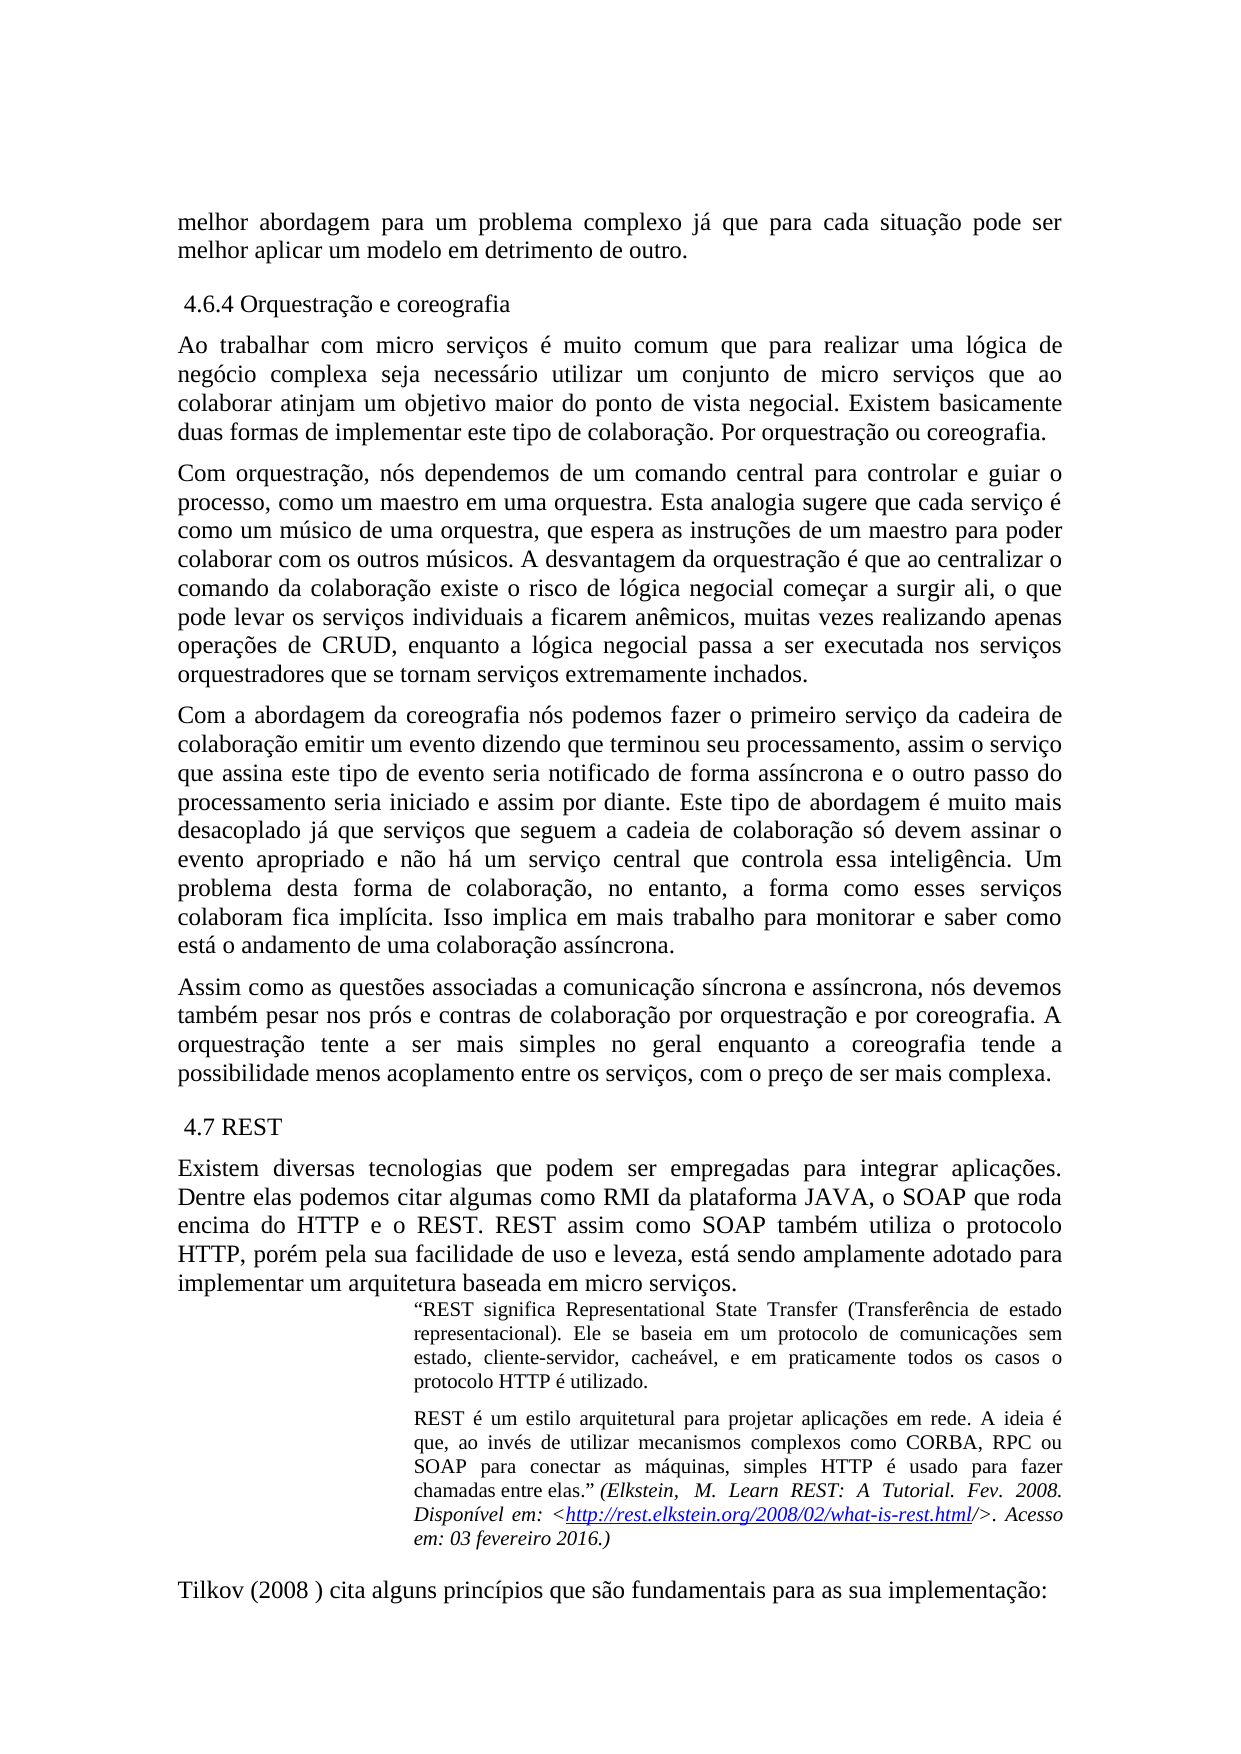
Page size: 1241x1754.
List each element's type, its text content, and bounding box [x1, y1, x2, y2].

subtitle Orquestração e coreografia [177, 289, 1063, 318]
text Tilkov (2008 ) cita alguns princípios que são fundamentais para as sua implementação: [177, 1575, 1063, 1604]
text “REST significa Representational State Transfer (Transferência de estado representacional). Ele se baseia em um protocolo de comunicações sem estado, cliente-servidor, cacheável, e em praticamente todos os casos o protocolo HTTP é utilizado. [413, 1297, 1063, 1393]
text REST é um estilo arquitetural para projetar aplicações em rede. A ideia é que, ao invés de utilizar mecanismos complexos como CORBA, RPC ou SOAP para conectar as máquinas, simples HTTP é usado para fazer chamadas entre elas.” (Elkstein, M. Learn REST: A Tutorial. Fev. 2008. Disponível em: <http://rest.elkstein.org/2008/02/what-is-rest.html/>. Acesso em: 03 fevereiro 2016.) [413, 1406, 1063, 1550]
text Com orquestração, nós dependemos de um comando central para controlar e guiar o processo, como um maestro em uma orquestra. Esta analogia sugere que cada serviço é como um músico de uma orquestra, que espera as instruções de um maestro para poder colaborar com os outros músicos. A desvantagem da orquestração é que ao centralizar o comando da colaboração existe o risco de lógica negocial começar a surgir ali, o que pode levar os serviços individuais a ficarem anêmicos, muitas vezes realizando apenas operações de CRUD, enquanto a lógica negocial passa a ser executada nos serviços orquestradores que se tornam serviços extremamente inchados. [177, 458, 1063, 688]
text Existem diversas tecnologias que podem ser empregadas para integrar aplicações. Dentre elas podemos citar algumas como RMI da plataforma JAVA, o SOAP que roda encima do HTTP e o REST. REST assim como SOAP também utiliza o protocolo HTTP, porém pela sua facilidade de uso e leveza, está sendo amplamente adotado para implementar um arquitetura baseada em micro serviços. [177, 1153, 1063, 1297]
text melhor abordagem para um problema complexo já que para cada situação pode ser melhor aplicar um modelo em detrimento de outro. [177, 207, 1063, 264]
text Com a abordagem da coreografia nós podemos fazer o primeiro serviço da cadeira de colaboração emitir um evento dizendo que terminou seu processamento, assim o serviço que assina este tipo de evento seria notificado de forma assíncrona e o outro passo do processamento seria iniciado e assim por diante. Este tipo de abordagem é muito mais desacoplado já que serviços que seguem a cadeia de colaboração só devem assinar o evento apropriado e não há um serviço central que controla essa inteligência. Um problema desta forma de colaboração, no entanto, a forma como esses serviços colaboram fica implícita. Isso implica em mais trabalho para monitorar e saber como está o andamento de uma colaboração assíncrona. [177, 701, 1063, 959]
subtitle REST [177, 1112, 1063, 1141]
text Ao trabalhar com micro serviços é muito comum que para realizar uma lógica de negócio complexa seja necessário utilizar um conjunto de micro serviços que ao colaborar atinjam um objetivo maior do ponto de vista negocial. Existem basicamente duas formas de implementar este tipo de colaboração. Por orquestração ou coreografia. [177, 331, 1063, 446]
text Assim como as questões associadas a comunicação síncrona e assíncrona, nós devemos também pesar nos prós e contras de colaboração por orquestração e por coreografia. A orquestração tente a ser mais simples no geral enquanto a coreografia tende a possibilidade menos acoplamento entre os serviços, com o preço de ser mais complexa. [177, 972, 1063, 1087]
